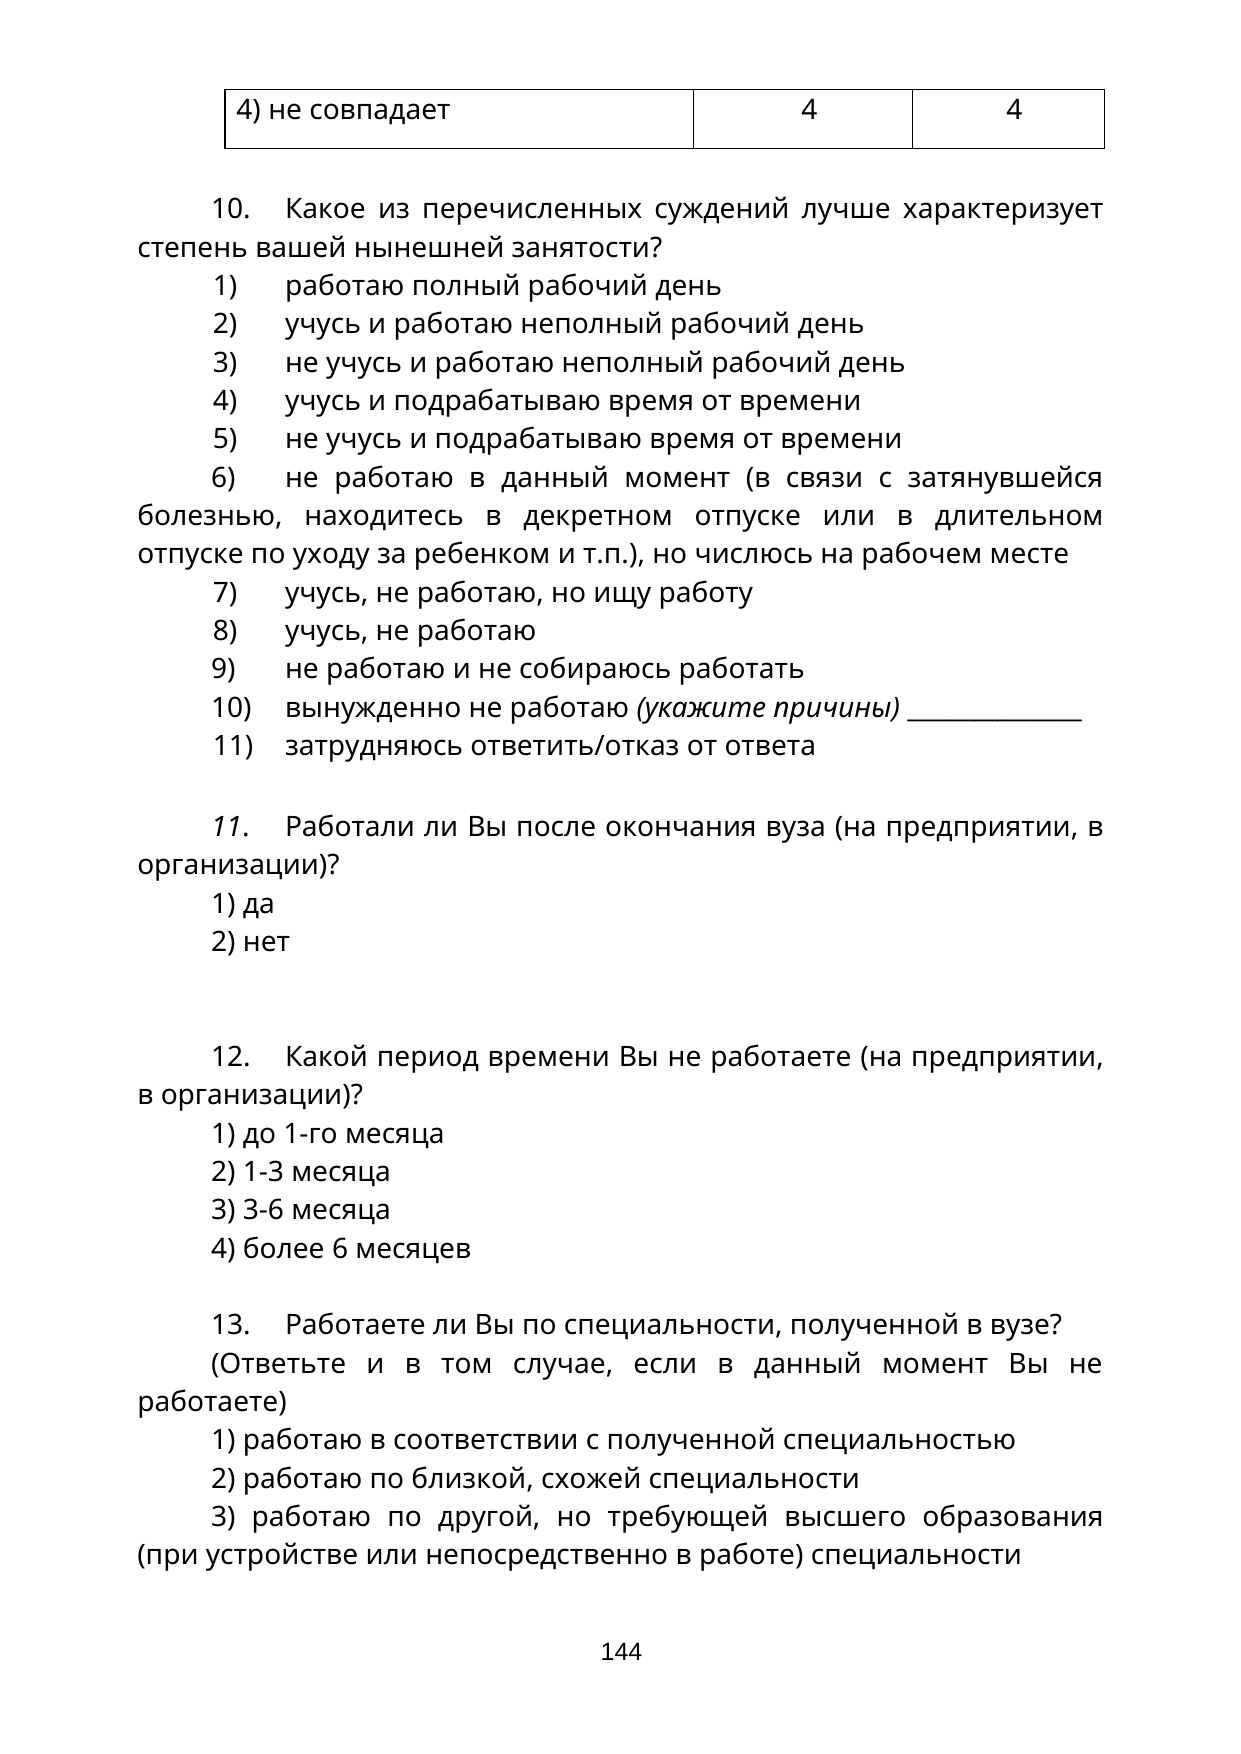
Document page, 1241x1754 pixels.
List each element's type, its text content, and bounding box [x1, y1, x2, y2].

text 1) до 1-го месяца [137, 1113, 1104, 1151]
text 2) нет [137, 921, 1104, 959]
text 1) работаю полный рабочий день [137, 265, 1104, 304]
text 2) учусь и работаю неполный рабочий день [137, 304, 1104, 342]
text 10. Какое из перечисленных суждений лучше характеризует степень вашей нынешней занятости? [137, 189, 1104, 265]
text 1) работаю в соответствии с полученной специальностью [137, 1419, 1104, 1458]
table_cell 4 [694, 90, 912, 148]
text 3) работаю по другой, но требующей высшего образования (при устройстве или непосредственно в работе) специальности [137, 1496, 1104, 1573]
text 6) не работаю в данный момент (в связи с затянувшейся болезнью, находитесь в декретном отпуске или в длительном отпуске по уходу за ребенком и т.п.), но числюсь на рабочем месте [137, 457, 1104, 572]
text 8) учусь, не работаю [137, 610, 1104, 649]
text 13. Работаете ли Вы по специальности, полученной в вузе? [137, 1304, 1104, 1343]
text 11) затрудняюсь ответить/отказ от ответа [137, 725, 1104, 764]
text 7) учусь, не работаю, но ищу работу [137, 572, 1104, 610]
table_cell 4) не совпадает [226, 90, 693, 148]
text 2) 1-3 месяца [137, 1151, 1104, 1189]
text 4) более 6 месяцев [137, 1228, 1104, 1266]
text 3) 3-6 месяца [137, 1189, 1104, 1228]
text 9) не работаю и не собираюсь работать [137, 649, 1104, 687]
text 1) да [137, 883, 1104, 921]
text 5) не учусь и подрабатываю время от времени [137, 419, 1104, 457]
text 11. Работали ли Вы после окончания вуза (на предприятии, в организации)? [137, 806, 1104, 883]
text 3) не учусь и работаю неполный рабочий день [137, 342, 1104, 380]
text 10) вынужденно не работаю (укажите причины) ______________ [137, 687, 1104, 725]
text 12. Какой период времени Вы не работаете (на предприятии, в организации)? [137, 1036, 1104, 1113]
text (Ответьте и в том случае, если в данный момент Вы не работаете) [137, 1343, 1104, 1419]
text 2) работаю по близкой, схожей специальности [137, 1458, 1104, 1496]
table_cell 4 [913, 90, 1104, 148]
text 4) учусь и подрабатываю время от времени [137, 380, 1104, 419]
